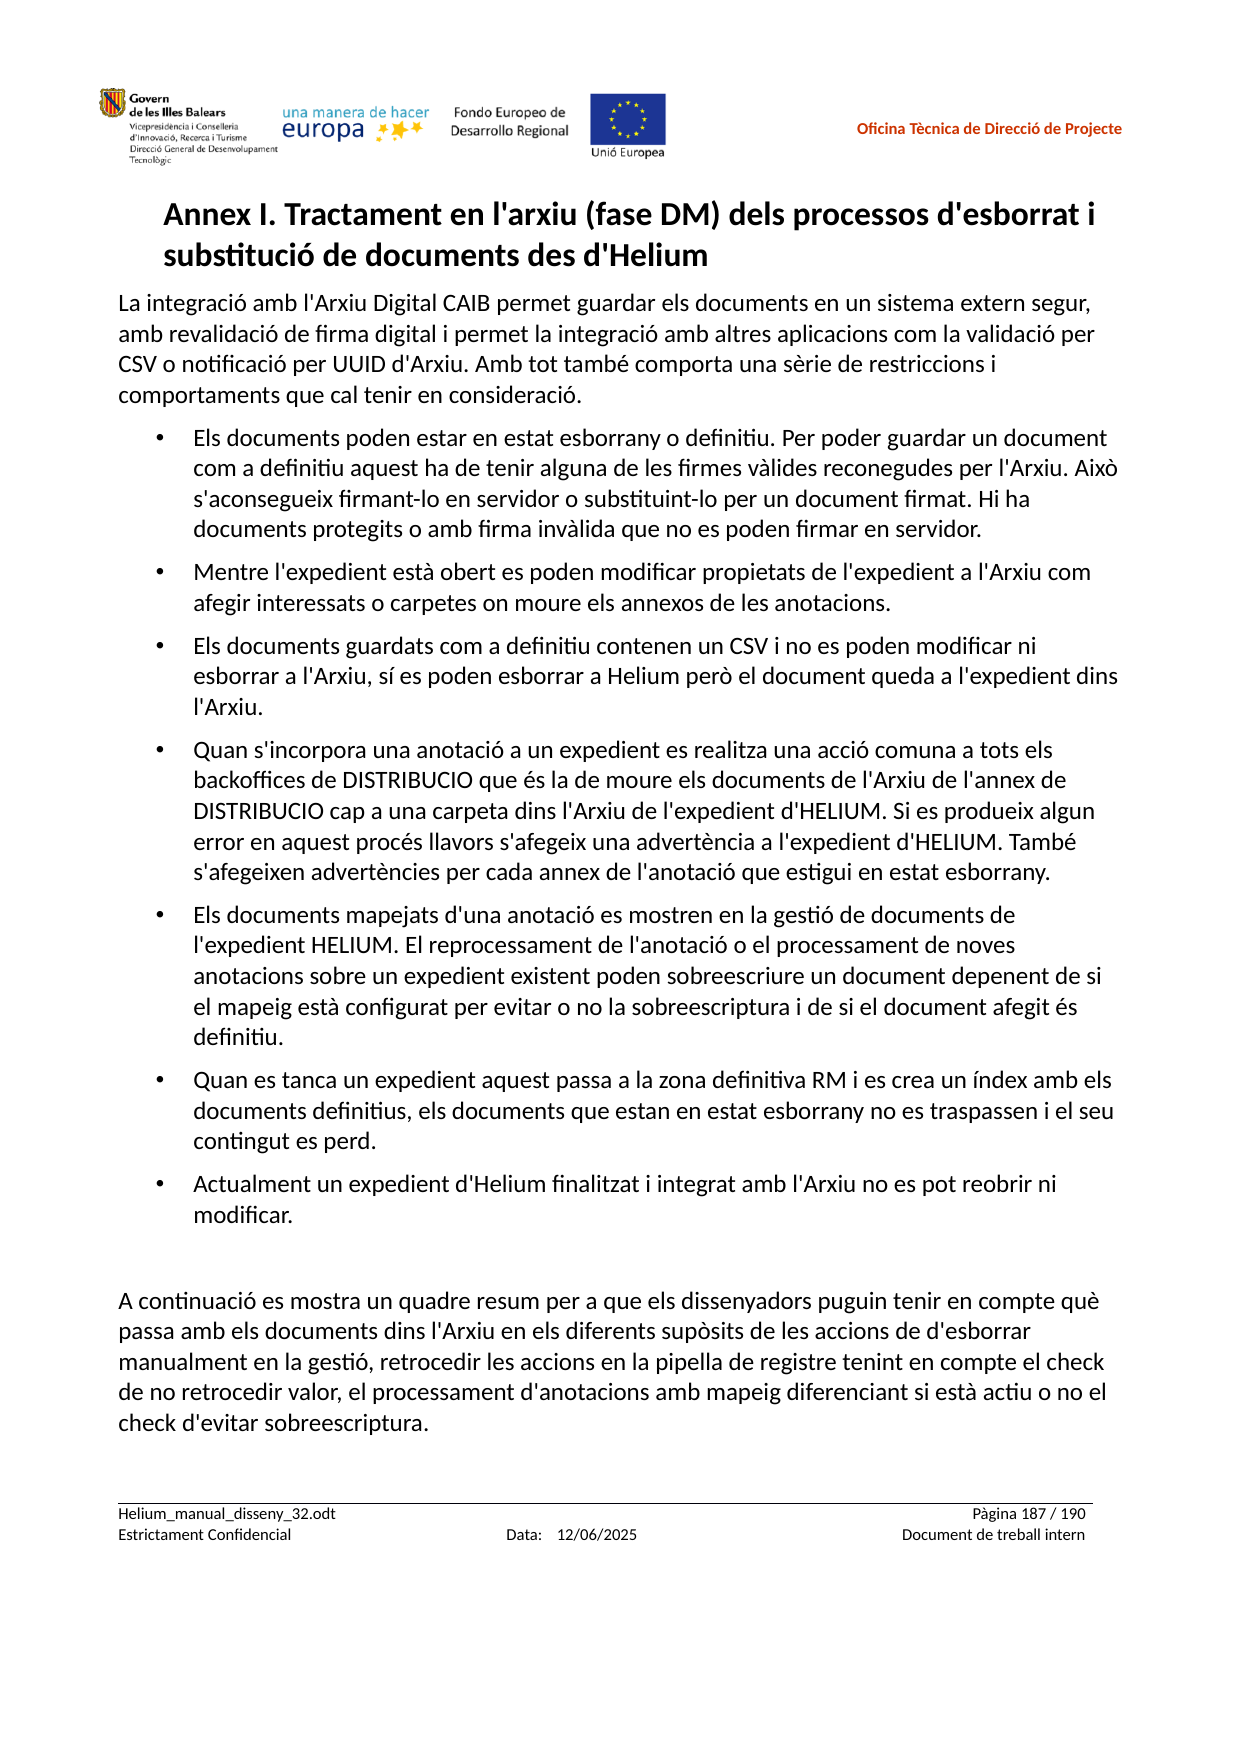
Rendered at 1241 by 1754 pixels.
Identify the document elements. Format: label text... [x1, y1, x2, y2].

list Els documents poden estar en estat esborrany o definitiu. Per poder guardar un document com a definitiu aquest ha de tenir alguna de les firmes vàlides reconegudes per l'Arxiu. Això s'aconsegueix firmant-lo en servidor o substituint-lo per un document firmat. Hi ha documents protegits o amb firma invàlida que no es poden firmar en servidor. [156, 422, 1122, 544]
list Mentre l'expedient està obert es poden modificar propietats de l'expedient a l'Arxiu com afegir interessats o carpetes on moure els annexos de les anotacions. [156, 556, 1122, 617]
picture [99, 87, 668, 166]
list Quan s'incorpora una anotació a un expedient es realitza una acció comuna a tots els backoffices de DISTRIBUCIO que és la de moure els documents de l'Arxiu de l'annex de DISTRIBUCIO cap a una carpeta dins l'Arxiu de l'expedient d'HELIUM. Si es produeix algun error en aquest procés llavors s'afegeix una advertència a l'expedient d'HELIUM. També s'afegeixen advertències per cada annex de l'anotació que estigui en estat esborrany. [156, 734, 1122, 887]
list Els documents mapejats d'una anotació es mostren en la gestió de documents de l'expedient HELIUM. El reprocessament de l'anotació o el processament de noves anotacions sobre un expedient existent poden sobreescriure un document depenent de si el mapeig està configurat per evitar o no la sobreescriptura i de si el document afegit és definitiu. [156, 899, 1122, 1052]
text A continuació es mostra un quadre resum per a que els dissenyadors puguin tenir en compte què passa amb els documents dins l'Arxiu en els diferents supòsits de les accions de d'esborrar manualment en la gestió, retrocedir les accions en la pipella de registre tenint en compte el check de no retrocedir valor, el processament d'anotacions amb mapeig diferenciant si està actiu o no el check d'evitar sobreescriptura. [118, 1285, 1122, 1437]
subtitle Annex I. Tractament en l'arxiu (fase DM) dels processos d'esborrat i substitució de documents des d'Helium [118, 193, 1122, 275]
list Quan es tanca un expedient aquest passa a la zona definitiva RM i es crea un índex amb els documents definitius, els documents que estan en estat esborrany no es traspassen i el seu contingut es perd. [156, 1064, 1122, 1156]
text La integració amb l'Arxiu Digital CAIB permet guardar els documents en un sistema extern segur, amb revalidació de firma digital i permet la integració amb altres aplicacions com la validació per CSV o notificació per UUID d'Arxiu. Amb tot també comporta una sèrie de restriccions i comportaments que cal tenir en consideració. [118, 287, 1122, 409]
list Els documents guardats com a definitiu contenen un CSV i no es poden modificar ni esborrar a l'Arxiu, sí es poden esborrar a Helium però el document queda a l'expedient dins l'Arxiu. [156, 630, 1122, 722]
list Actualment un expedient d'Helium finalitzat i integrat amb l'Arxiu no es pot reobrir ni modificar. [156, 1168, 1122, 1229]
